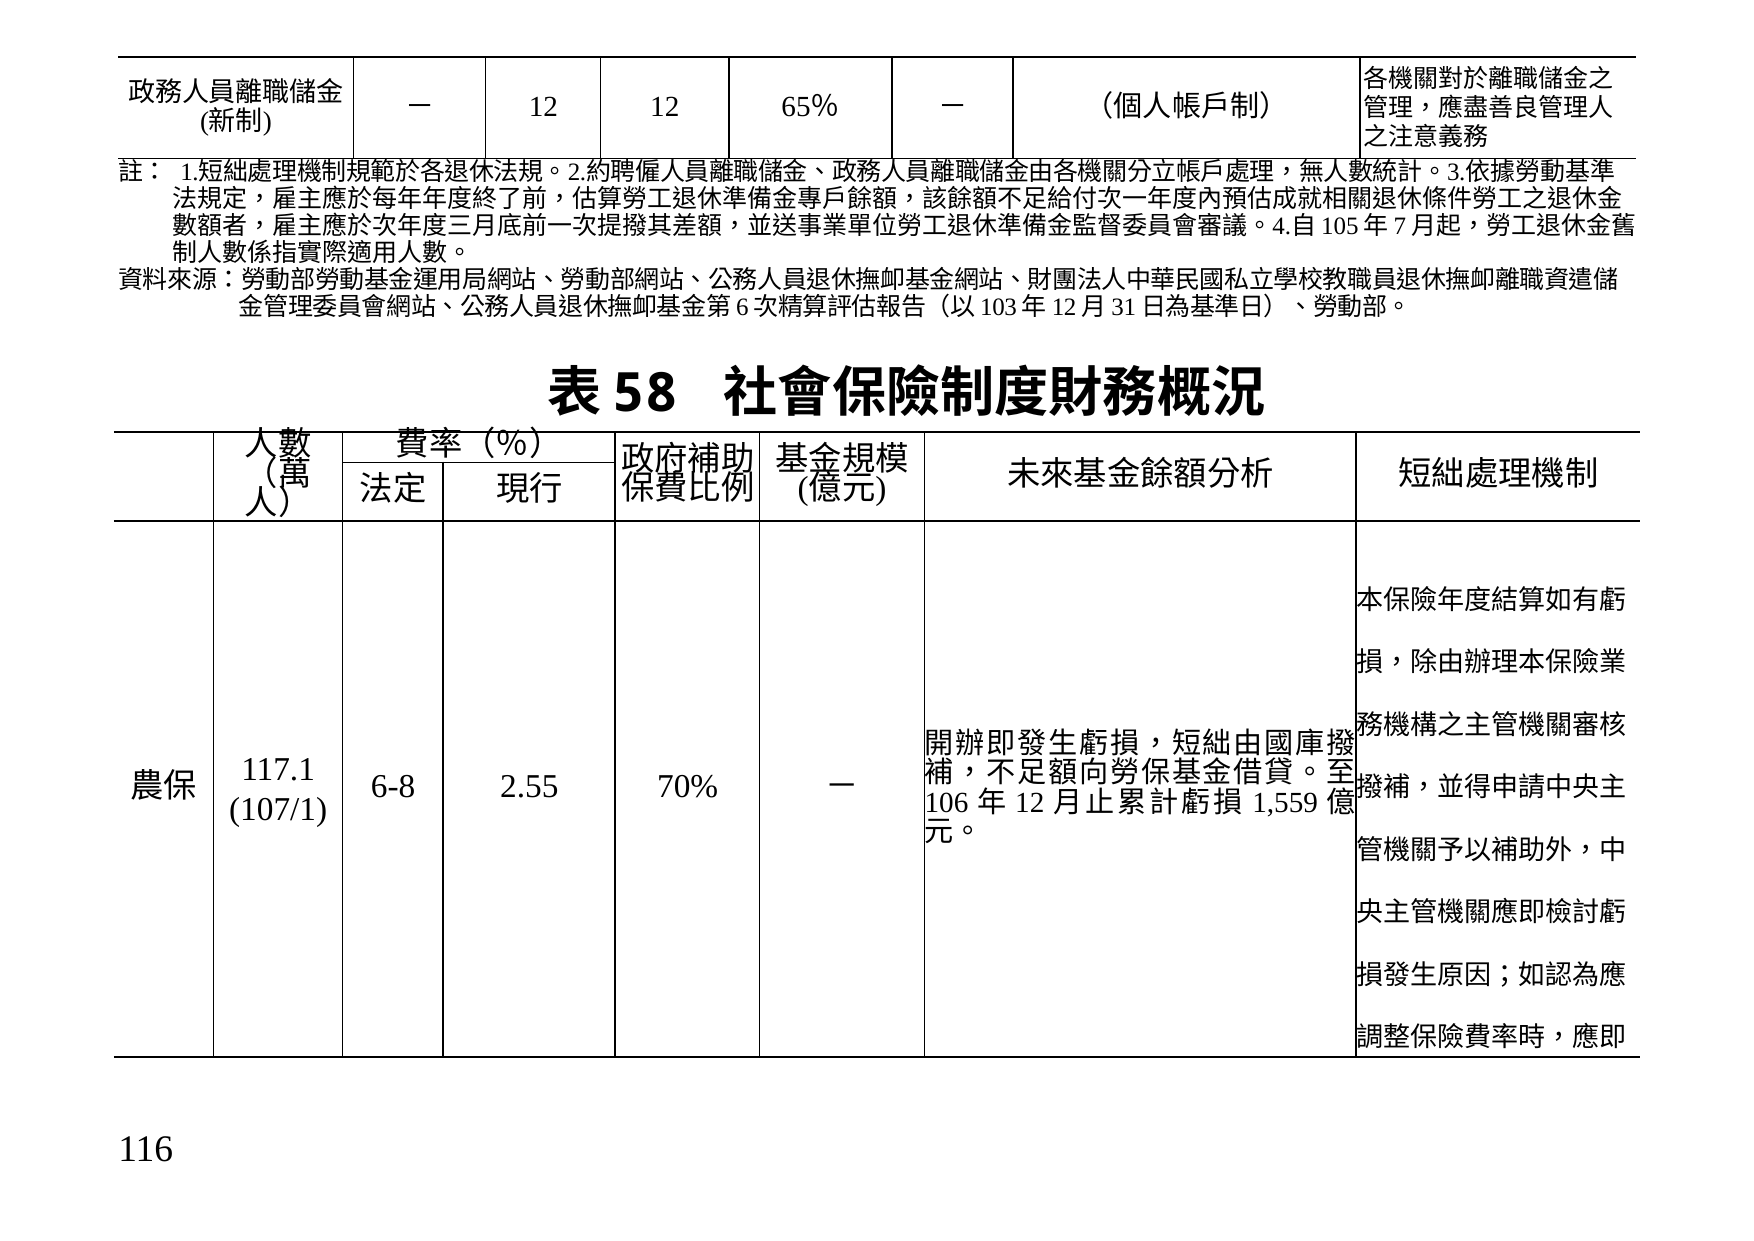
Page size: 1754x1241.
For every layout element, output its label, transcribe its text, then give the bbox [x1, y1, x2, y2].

table_header 未來基金餘額分析 [925, 433, 1355, 520]
table_cell － [893, 58, 1012, 157]
text 資料來源：勞動部勞動基金運用局網站、勞動部網站、公務人員退休撫卹基金網站、財團法人中華民國私立學校教職員退休撫卹離職資遣儲金管理委員會網站、公務人員退休撫卹基金第6次精算評估報告（以103年12月31日為基準日）、勞動部。 [118, 267, 1636, 321]
table_header 費率（％） [343, 433, 614, 462]
table_cell 法定 [343, 463, 442, 520]
table_header 基金規模 (億元) [760, 433, 924, 520]
table_cell 政務人員離職儲金 (新制) [118, 58, 353, 157]
table_header [114, 433, 213, 520]
table_cell 各機關對於離職儲金之管理，應盡善良管理人之注意義務 [1361, 58, 1636, 157]
table_cell 70% [616, 522, 759, 1056]
table_cell － [760, 522, 924, 1056]
table_cell 2.55 [444, 522, 614, 1056]
table_cell 12 [486, 58, 600, 157]
table_header 短絀處理機制 [1357, 433, 1640, 520]
table_cell 現行 [444, 463, 614, 520]
table_cell 6-8 [343, 522, 442, 1056]
table_header 人數 （萬人） [214, 433, 342, 520]
text 註： 1.短絀處理機制規範於各退休法規。2.約聘僱人員離職儲金、政務人員離職儲金由各機關分立帳戶處理，無人數統計。3.依據勞動基準法規定，雇主應於每年年度終了前，估算勞工退休準備金專戶餘額，該餘額不足給付次一年度內預估成就相關退休條件勞工之退休金數額者，雇主應於次年度三月底前一次提撥其差額，並送事業單位勞工退休準備金監督委員會審議。4.自105年7月起，勞工退休金舊制人數係指實際適用人數。 [118, 159, 1636, 267]
table_cell 65％ [730, 58, 891, 157]
table_cell （個人帳戶制） [1014, 58, 1359, 157]
table_cell 開辦即發生虧損，短絀由國庫撥補，不足額向勞保基金借貸。至106年12月止累計虧損1,559億元。 [925, 522, 1355, 1056]
table_cell 117.1 (107/1) [214, 522, 342, 1056]
text 表58 社會保險制度財務概況 [118, 348, 1636, 427]
table_header 政府補助 保費比例 [616, 433, 759, 520]
table_cell 12 [601, 58, 728, 157]
table_cell 本保險年度結算如有虧損，除由辦理本保險業務機構之主管機關審核撥補，並得申請中央主管機關予以補助外，中央主管機關應即檢討虧損發生原因；如認為應調整保險費率時，應即 [1357, 522, 1640, 1056]
table_cell － [354, 58, 485, 157]
table_cell 農保 [114, 522, 213, 1056]
